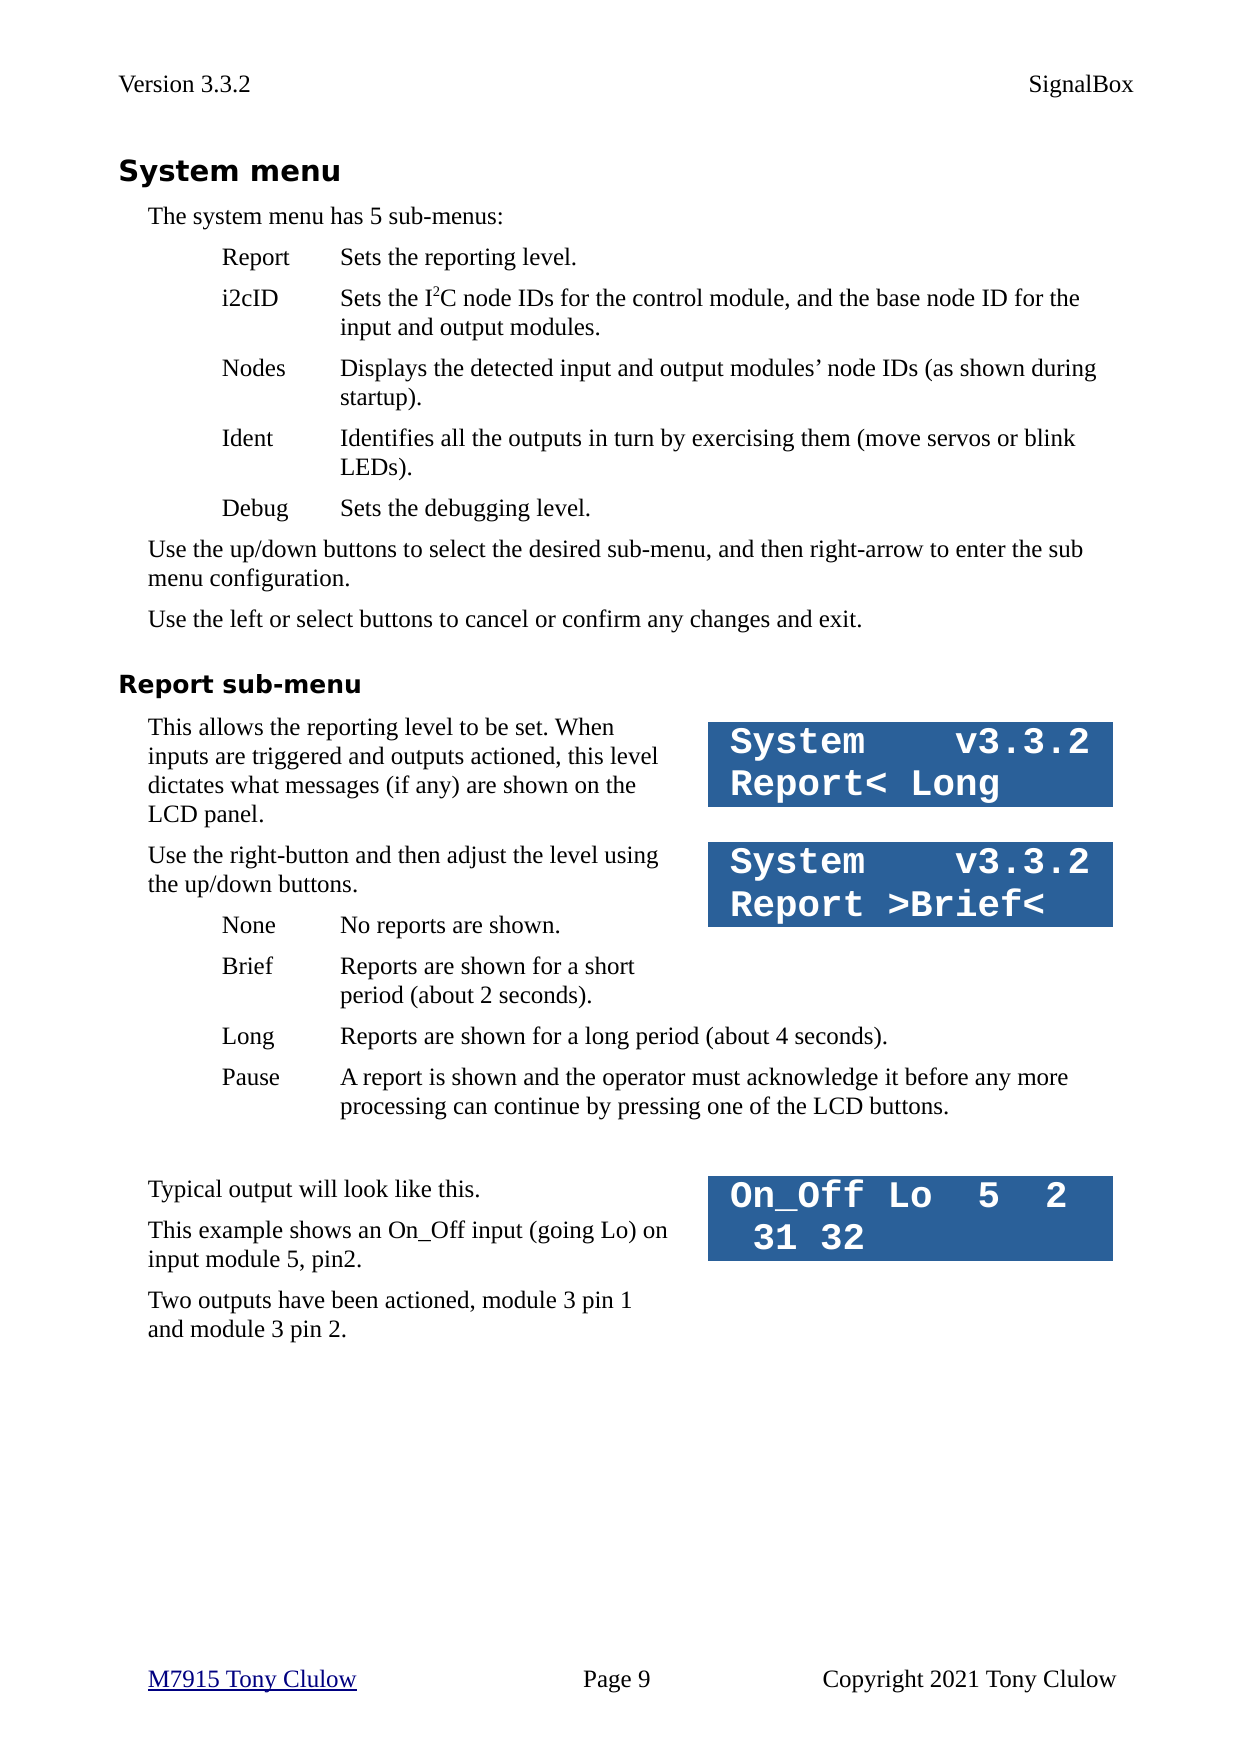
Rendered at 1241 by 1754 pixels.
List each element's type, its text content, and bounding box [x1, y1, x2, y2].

text Nodes Displays the detected input and output modules’ node IDs (as shown during startup). [222, 353, 1134, 411]
text i2cID Sets the I2C node IDs for the control module, and the base node ID for the input and output modules. [222, 283, 1134, 341]
text This allows the reporting level to be set. When inputs are triggered and outputs actioned, this level dictates what messages (if any) are shown on the LCD panel. [148, 712, 1134, 827]
text None No reports are shown. [222, 910, 1134, 939]
subtitle System menu [118, 154, 1134, 188]
text Two outputs have been actioned, module 3 pin 1 and module 3 pin 2. [148, 1285, 1134, 1342]
text The system menu has 5 sub-menus: [148, 201, 1134, 229]
text Use the right-button and then adjust the level using the up/down buttons. [148, 840, 1134, 897]
text Use the left or select buttons to cancel or confirm any changes and exit. [148, 604, 1134, 633]
text Debug Sets the debugging level. [222, 493, 1134, 522]
text Pause A report is shown and the operator must acknowledge it before any more processing can continue by pressing one of the LCD buttons. [222, 1062, 1134, 1120]
text Use the up/down buttons to select the desired sub-menu, and then right-arrow to enter the sub menu configuration. [148, 534, 1134, 592]
text Ident Identifies all the outputs in turn by exercising them (move servos or blink LEDs). [222, 423, 1134, 481]
text This example shows an On_Off input (going Lo) on input module 5, pin2. [148, 1215, 1134, 1272]
text Long Reports are shown for a long period (about 4 seconds). [222, 1021, 1134, 1050]
text Brief Reports are shown for a short period (about 2 seconds). [222, 951, 1134, 1009]
text Report Sets the reporting level. [222, 242, 1134, 271]
text Typical output will look like this. [148, 1174, 1134, 1202]
subtitle Report sub-menu [118, 671, 1134, 700]
